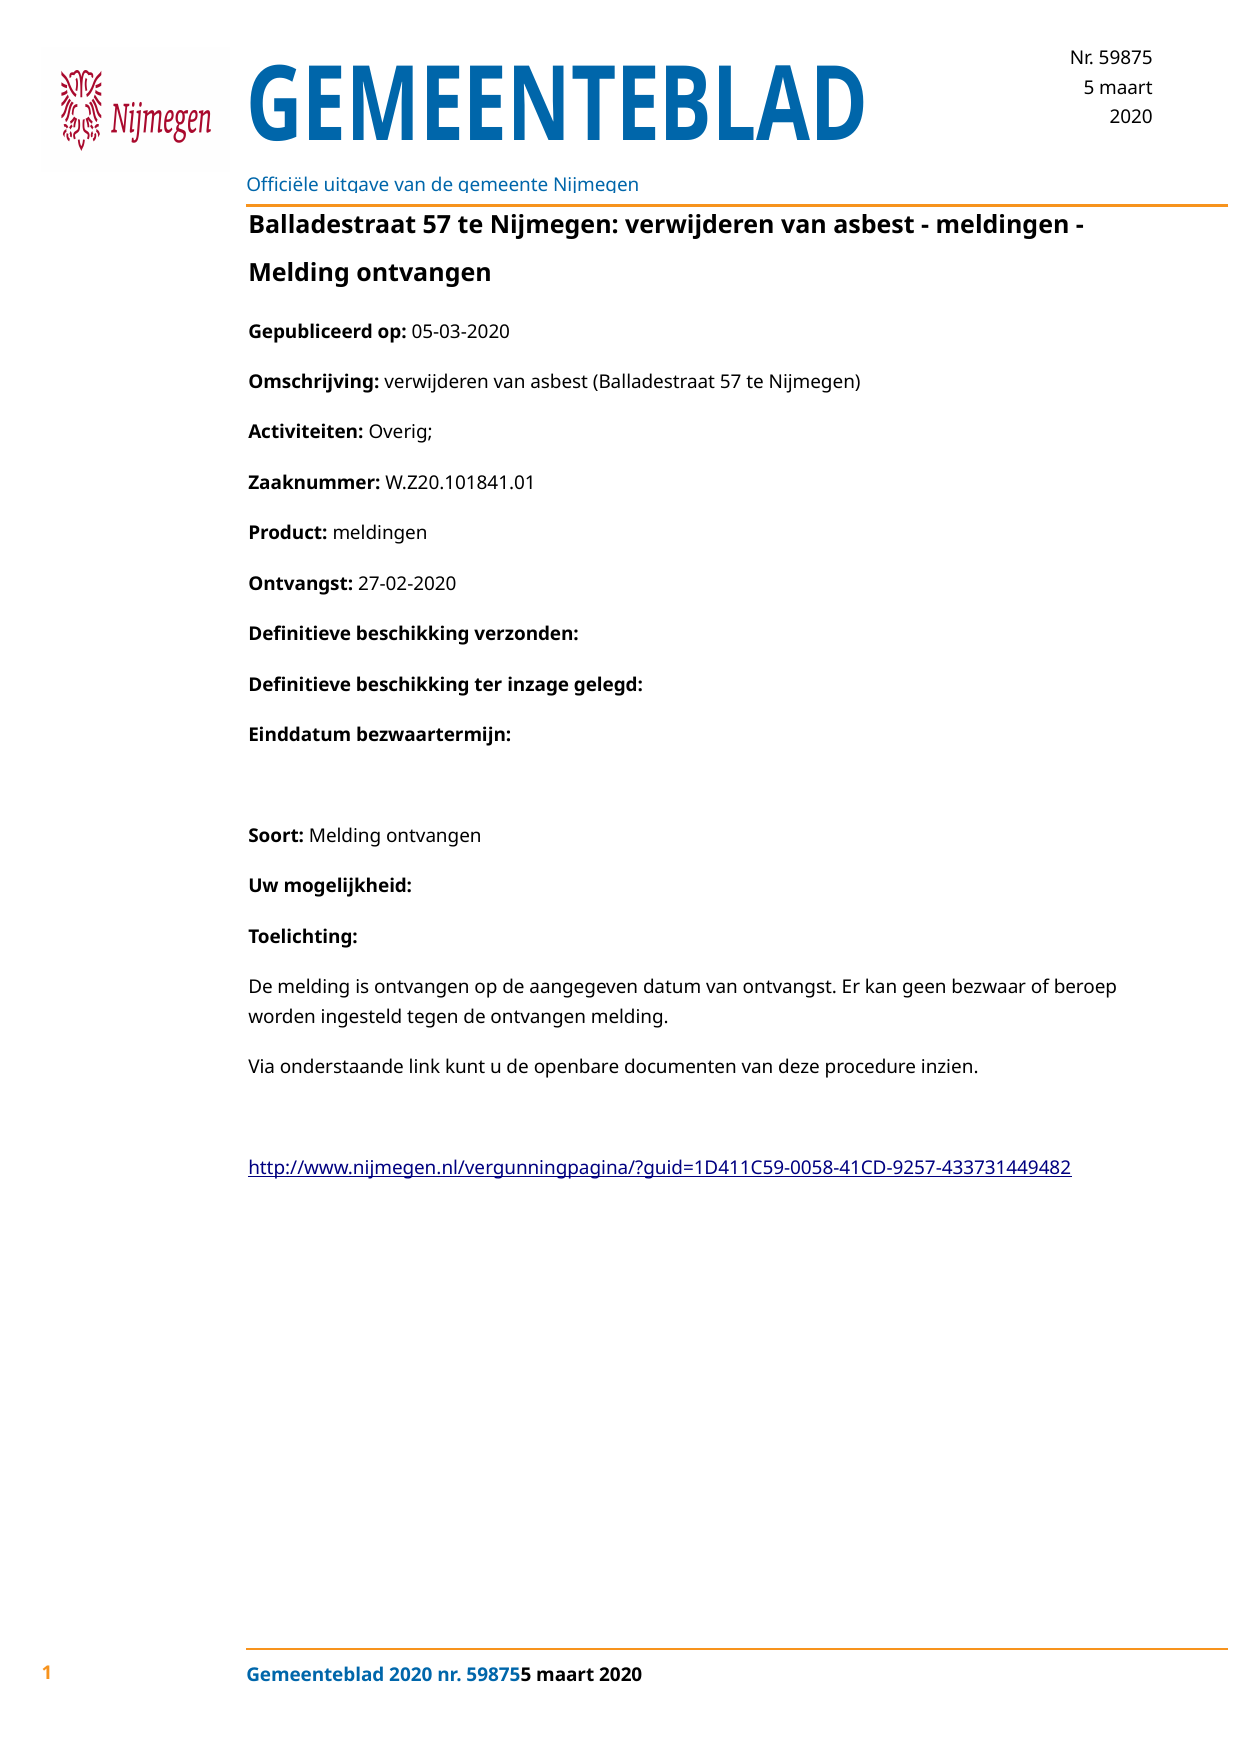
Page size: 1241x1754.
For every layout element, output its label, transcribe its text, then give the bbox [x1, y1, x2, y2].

text Via onderstaande link kunt u de openbare documenten van deze procedure inzien. [248, 1053, 1152, 1079]
text Einddatum bezwaartermijn: [248, 721, 1152, 747]
text Ontvangst: 27-02-2020 [248, 570, 1152, 596]
text Zaaknummer: W.Z20.101841.01 [248, 469, 1152, 495]
text Gepubliceerd op: 05-03-2020 [248, 318, 1152, 344]
text Toelichting: [248, 923, 1152, 949]
text Definitieve beschikking ter inzage gelegd: [248, 671, 1152, 697]
text Definitieve beschikking verzonden: [248, 620, 1152, 646]
text Activiteiten: Overig; [248, 419, 1152, 444]
text Product: meldingen [248, 519, 1152, 545]
text Soort: Melding ontvangen [248, 822, 1152, 848]
picture [41, 47, 231, 172]
text Uw mogelijkheid: [248, 872, 1152, 898]
text Balladestraat 57 te Nijmegen: verwijderen van asbest - meldingen - Melding ontvangen [248, 207, 1152, 288]
text De melding is ontvangen op de aangegeven datum van ontvangst. Er kan geen bezwaar of beroep worden ingesteld tegen de ontvangen melding. [248, 973, 1152, 1029]
text http://www.nijmegen.nl/vergunningpagina/?guid=1D411C59-0058-41CD-9257-433731449482 [248, 1154, 1152, 1180]
text Omschrijving: verwijderen van asbest (Balladestraat 57 te Nijmegen) [248, 368, 1152, 394]
